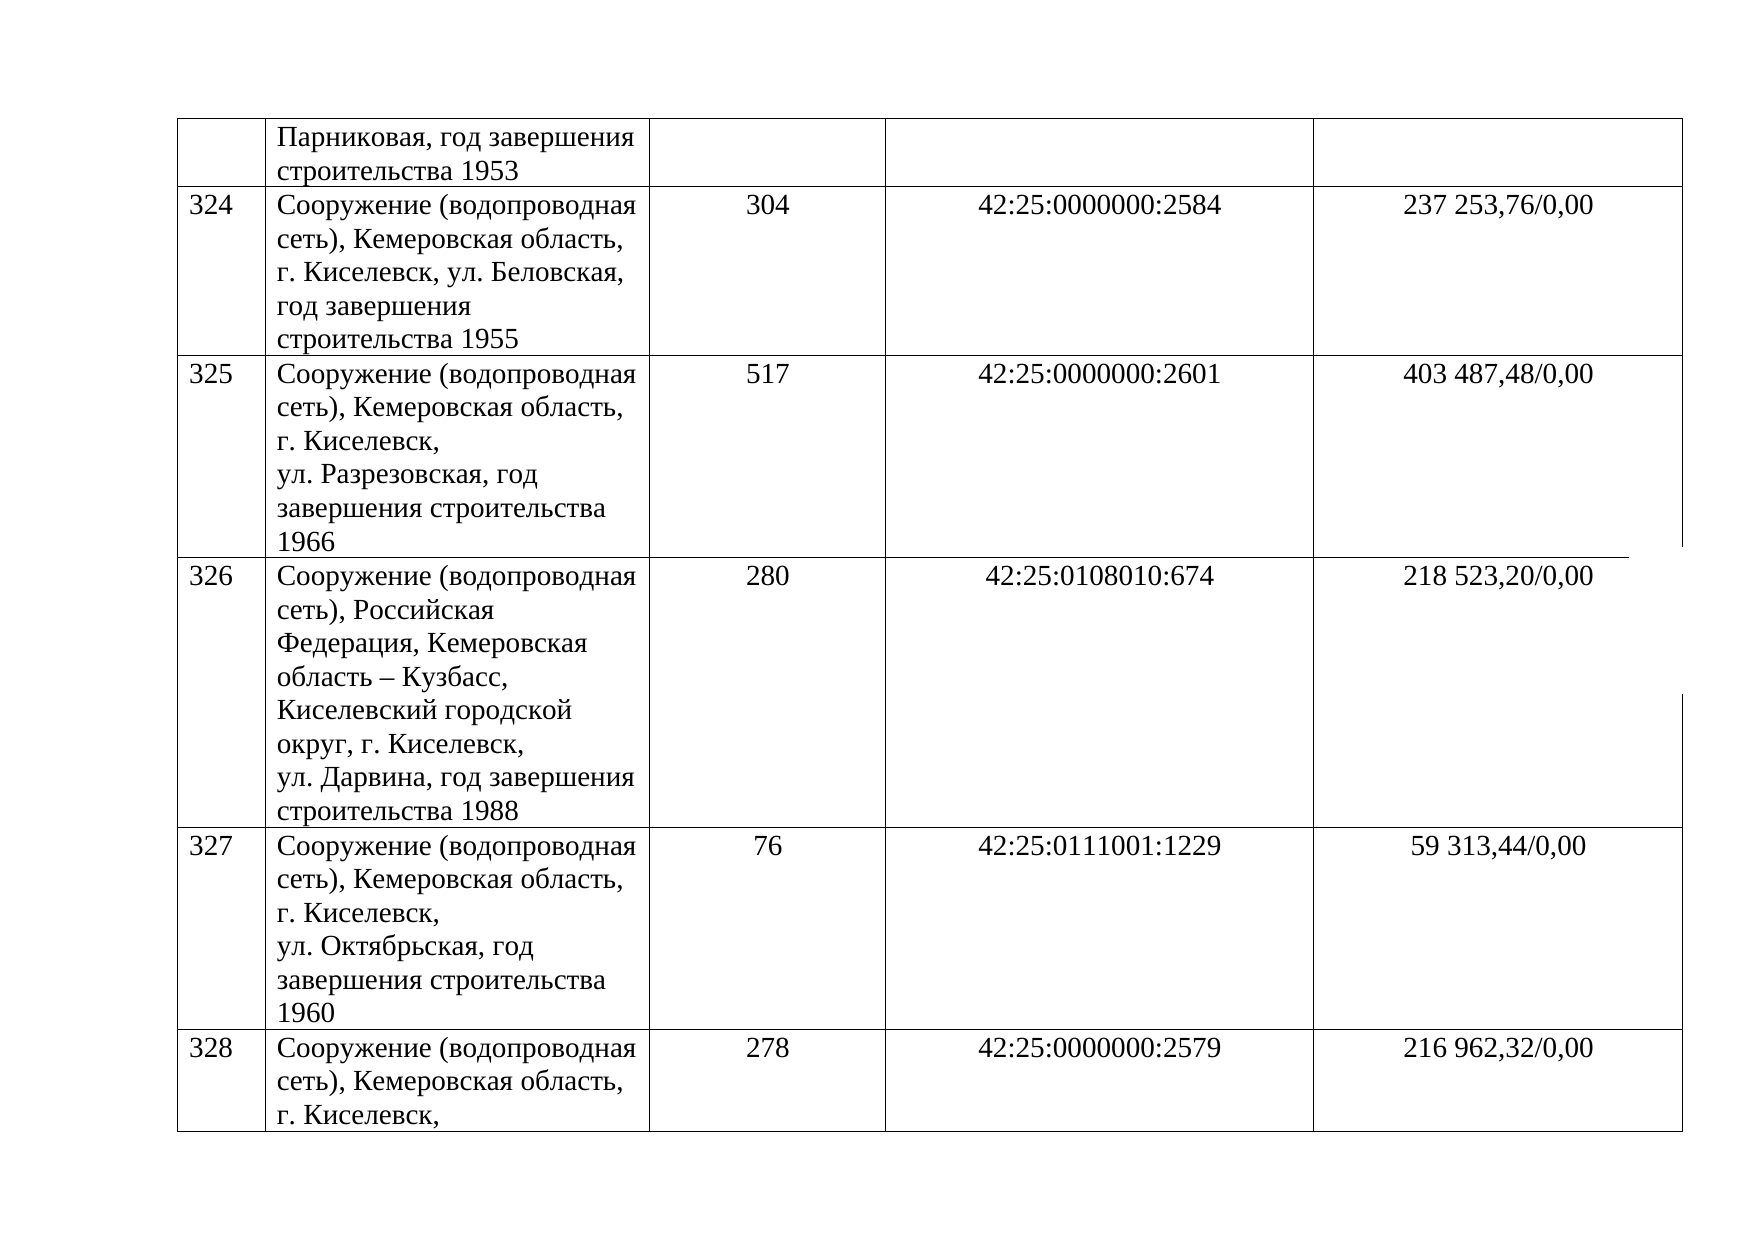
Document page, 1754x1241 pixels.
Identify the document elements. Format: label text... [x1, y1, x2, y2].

table_cell Сооружение (водопроводная сеть), Кемеровская область, г. Киселевск, ул. Разрезовская, год завершения строительства 1966 [266, 356, 649, 557]
table_cell [178, 119, 265, 186]
table_cell 304 [650, 187, 885, 355]
table_cell 280 [650, 558, 885, 827]
table_cell 218 523,20/0,00 [1314, 558, 1682, 827]
table_cell [650, 119, 885, 186]
table_cell 325 [178, 356, 265, 557]
table_cell Сооружение (водопроводная сеть), Кемеровская область, г. Киселевск, [266, 1030, 649, 1131]
table_cell Парниковая, год завершения строительства 1953 [266, 119, 649, 186]
table_cell [886, 119, 1313, 186]
table_cell 59 313,44/0,00 [1314, 828, 1682, 1029]
table_cell 76 [650, 828, 885, 1029]
table_cell 517 [650, 356, 885, 557]
table_cell 42:25:0000000:2579 [886, 1030, 1313, 1131]
table_cell 42:25:0108010:674 [886, 558, 1313, 827]
table_cell Сооружение (водопроводная сеть), Кемеровская область, г. Киселевск, ул. Беловская, год завершения строительства 1955 [266, 187, 649, 355]
table_cell 42:25:0000000:2601 [886, 356, 1313, 557]
table_cell Сооружение (водопроводная сеть), Российская Федерация, Кемеровская область – Кузбасс, Киселевский городской округ, г. Киселевск, ул. Дарвина, год завершения строительства 1988 [266, 558, 649, 827]
table_cell 278 [650, 1030, 885, 1131]
table_cell 42:25:0000000:2584 [886, 187, 1313, 355]
table_cell [1314, 119, 1682, 186]
table_cell 216 962,32/0,00 [1314, 1030, 1682, 1131]
table_cell 42:25:0111001:1229 [886, 828, 1313, 1029]
table_cell Сооружение (водопроводная сеть), Кемеровская область, г. Киселевск, ул. Октябрьская, год завершения строительства 1960 [266, 828, 649, 1029]
table_cell 327 [178, 828, 265, 1029]
table_cell 324 [178, 187, 265, 355]
table_cell 326 [178, 558, 265, 827]
table_cell 328 [178, 1030, 265, 1131]
table_cell 403 487,48/0,00 [1314, 356, 1682, 557]
table_cell 237 253,76/0,00 [1314, 187, 1682, 355]
